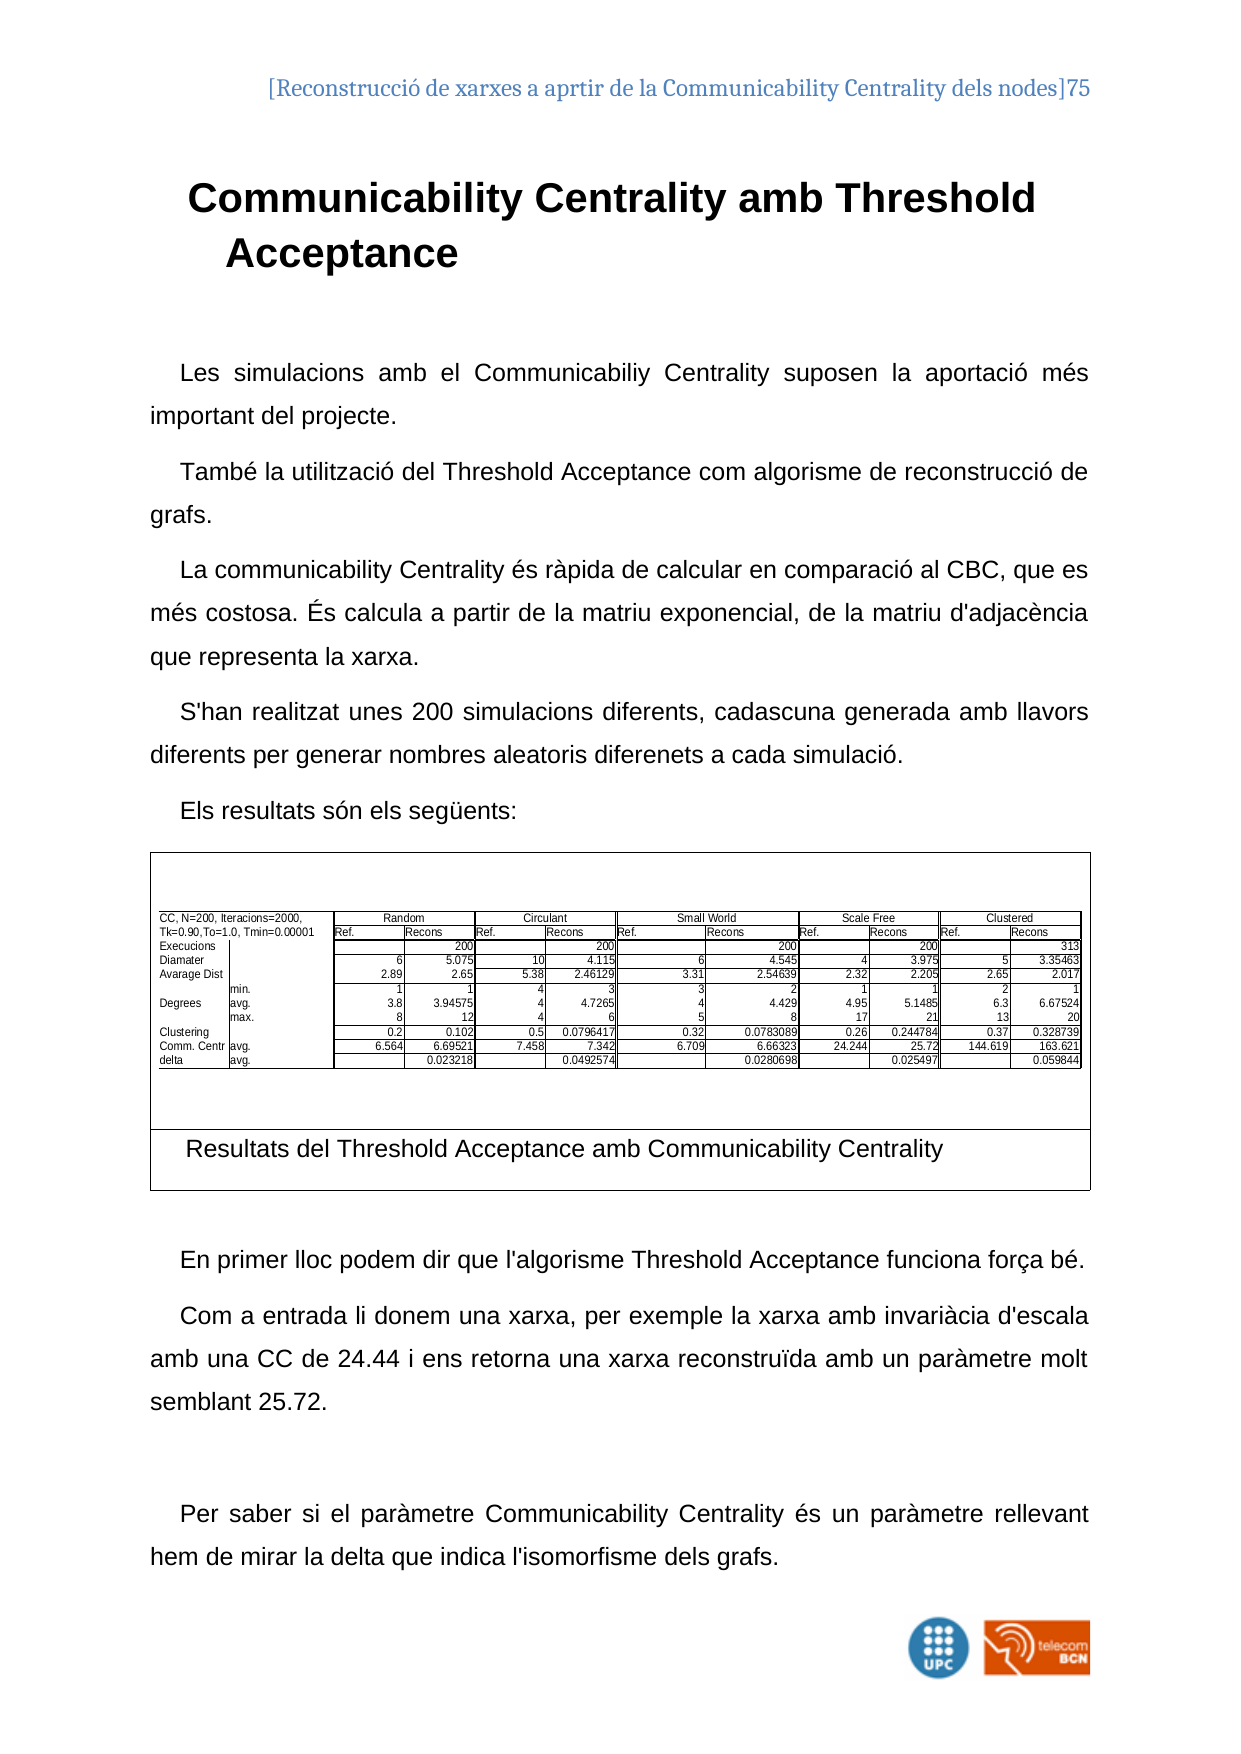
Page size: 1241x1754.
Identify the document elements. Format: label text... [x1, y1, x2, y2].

table_cell Resultats del Threshold Acceptance amb Communicability Centrality [151, 1130, 1090, 1190]
text S'han realitzat unes 200 simulacions diferents, cadascuna generada amb llavors diferents per generar nombres aleatoris diferenets a cada simulació. [150, 697, 1090, 769]
text També la utilització del Threshold Acceptance com algorisme de reconstrucció de grafs. [150, 457, 1090, 528]
text Per saber si el paràmetre Communicability Centrality és un paràmetre rellevant hem de mirar la delta que indica l'isomorfisme dels grafs. [150, 1499, 1090, 1571]
text En primer lloc podem dir que l'algorisme Threshold Acceptance funciona força bé. [150, 1246, 1090, 1274]
subtitle Communicability Centrality amb Threshold Acceptance [187, 173, 1090, 276]
text Els resultats són els següents: [150, 796, 1090, 825]
text Les simulacions amb el Communicabiliy Centrality suposen la aportació més important del projecte. [150, 358, 1090, 430]
table_header [151, 853, 1090, 1129]
text La communicability Centrality és ràpida de calcular en comparació al CBC, que es més costosa. És calcula a partir de la matriu exponencial, de la matriu d'adjacència que representa la xarxa. [150, 555, 1090, 670]
picture [904, 1614, 1091, 1681]
text Com a entrada li donem una xarxa, per exemple la xarxa amb invariàcia d'escala amb una CC de 24.44 i ens retorna una xarxa reconstruïda amb un paràmetre molt semblant 25.72. [150, 1301, 1090, 1416]
